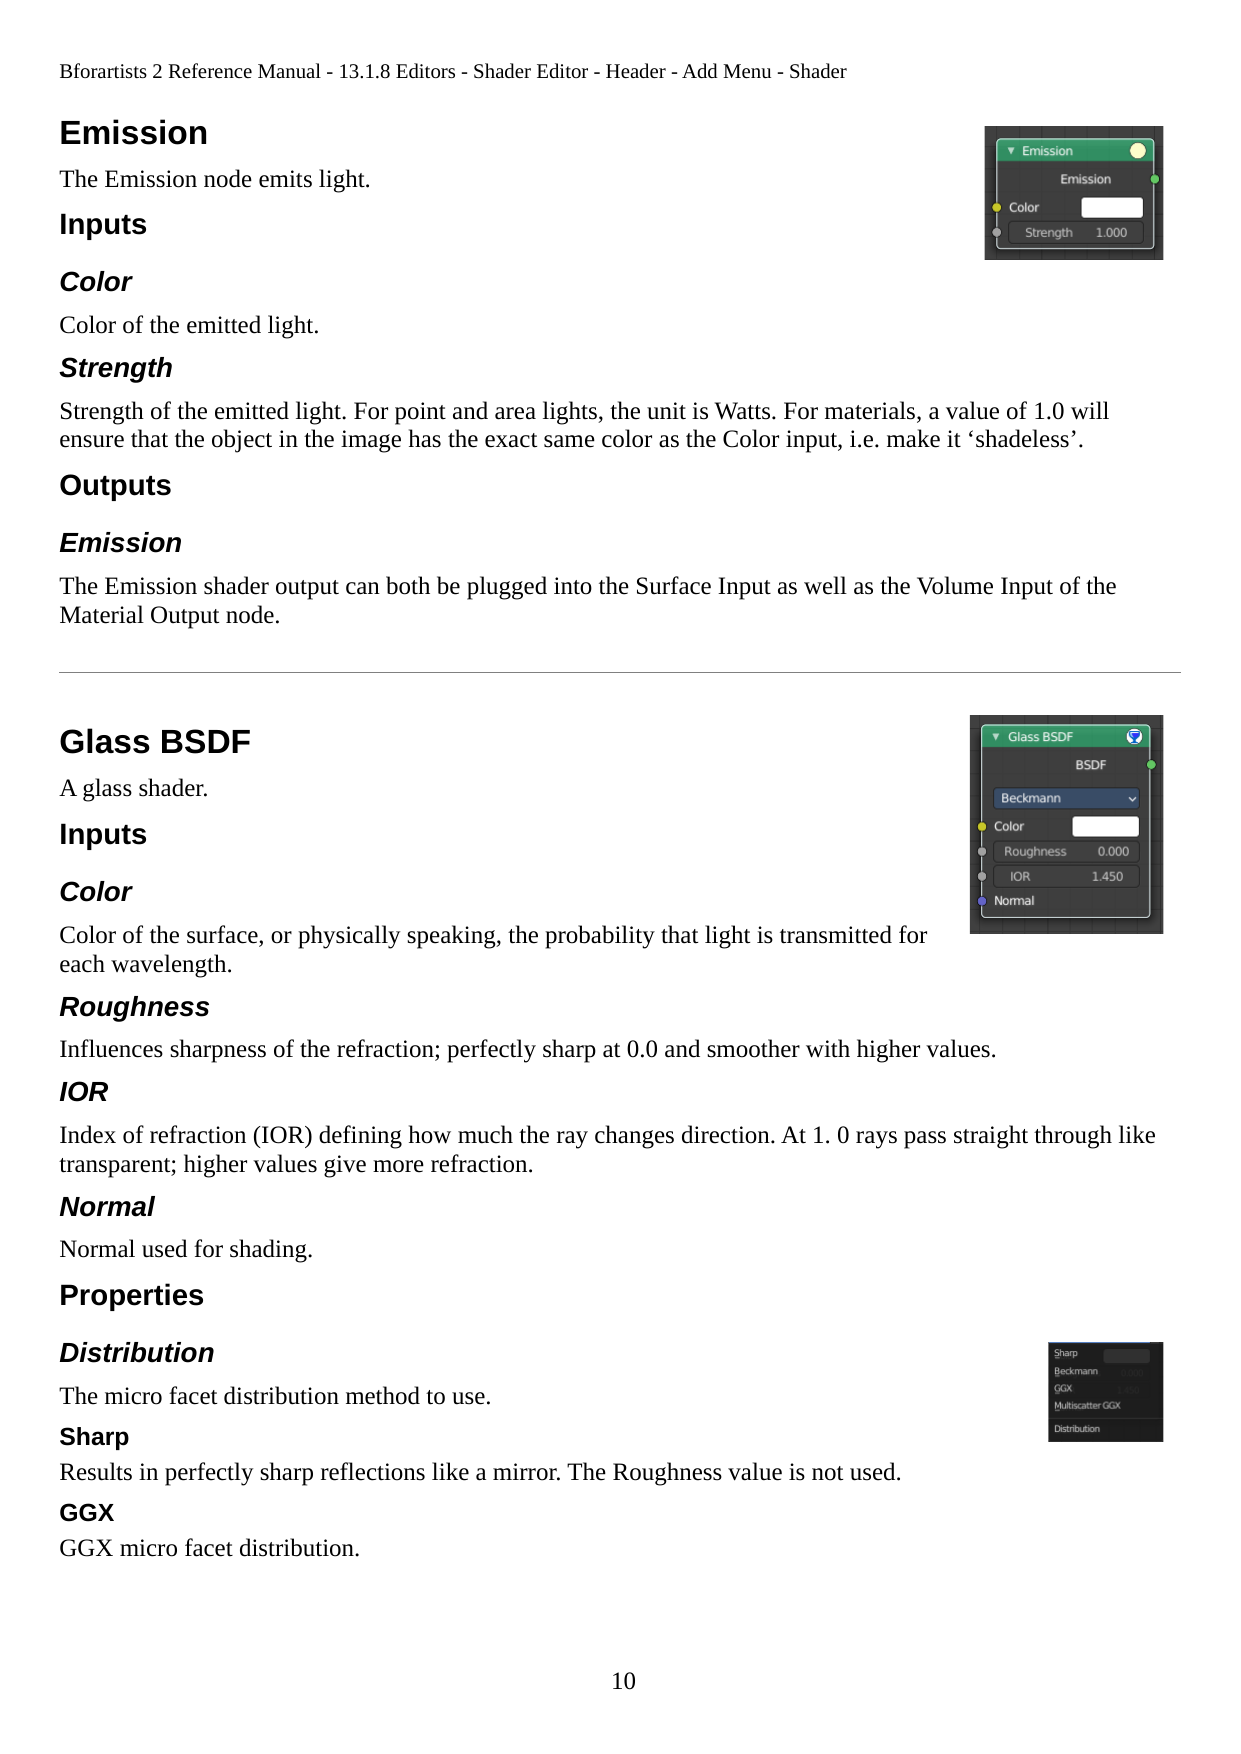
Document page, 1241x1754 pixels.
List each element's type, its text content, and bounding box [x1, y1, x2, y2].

text The Emission shader output can both be plugged into the Surface Input as well as the Volume Input of the Material Output node. [59, 571, 1181, 628]
text A glass shader. [59, 773, 969, 802]
subtitle Emission [59, 113, 1181, 151]
picture [969, 715, 1164, 934]
subtitle Roughness [59, 990, 1181, 1022]
subtitle Glass BSDF [59, 722, 969, 761]
text Index of refraction (IOR) defining how much the ray changes direction. At 1. 0 rays pass straight through like transparent; higher values give more refraction. [59, 1120, 1181, 1177]
subtitle [1164, 722, 1181, 761]
subtitle Inputs [59, 817, 969, 851]
subtitle Normal [59, 1190, 1181, 1222]
subtitle IOR [59, 1076, 1181, 1107]
picture [1048, 1342, 1164, 1442]
subtitle Color [59, 266, 1181, 298]
subtitle Outputs [59, 468, 1181, 502]
subtitle GGX [59, 1498, 1181, 1527]
text GGX micro facet distribution. [59, 1533, 1181, 1562]
text The micro facet distribution method to use. [59, 1381, 1048, 1409]
subtitle Inputs [59, 207, 984, 241]
text Color of the surface, or physically speaking, the probability that light is transmitted for each wavelength. [59, 920, 1181, 977]
text Strength of the emitted light. For point and area lights, the unit is Watts. For materials, a value of 1.0 will ensure that the object in the image has the exact same color as the Color input, i.e. make it ‘shadeless’. [59, 396, 1181, 453]
text Influences sharpness of the refraction; perfectly sharp at 0.0 and smoother with higher values. [59, 1034, 1181, 1063]
subtitle Sharp [59, 1422, 1181, 1451]
text Normal used for shading. [59, 1234, 1181, 1263]
subtitle Distribution [59, 1336, 1181, 1368]
subtitle [1164, 207, 1181, 241]
subtitle Color [59, 876, 969, 907]
text The Emission node emits light. [59, 164, 984, 192]
subtitle Emission [59, 527, 1181, 558]
text [1164, 773, 1181, 802]
subtitle [1164, 817, 1181, 851]
subtitle Properties [59, 1278, 1181, 1311]
text Color of the emitted light. [59, 310, 1181, 339]
subtitle Strength [59, 351, 1181, 383]
picture [984, 126, 1164, 260]
text Results in perfectly sharp reflections like a mirror. The Roughness value is not used. [59, 1457, 1181, 1486]
subtitle [1164, 876, 1181, 907]
